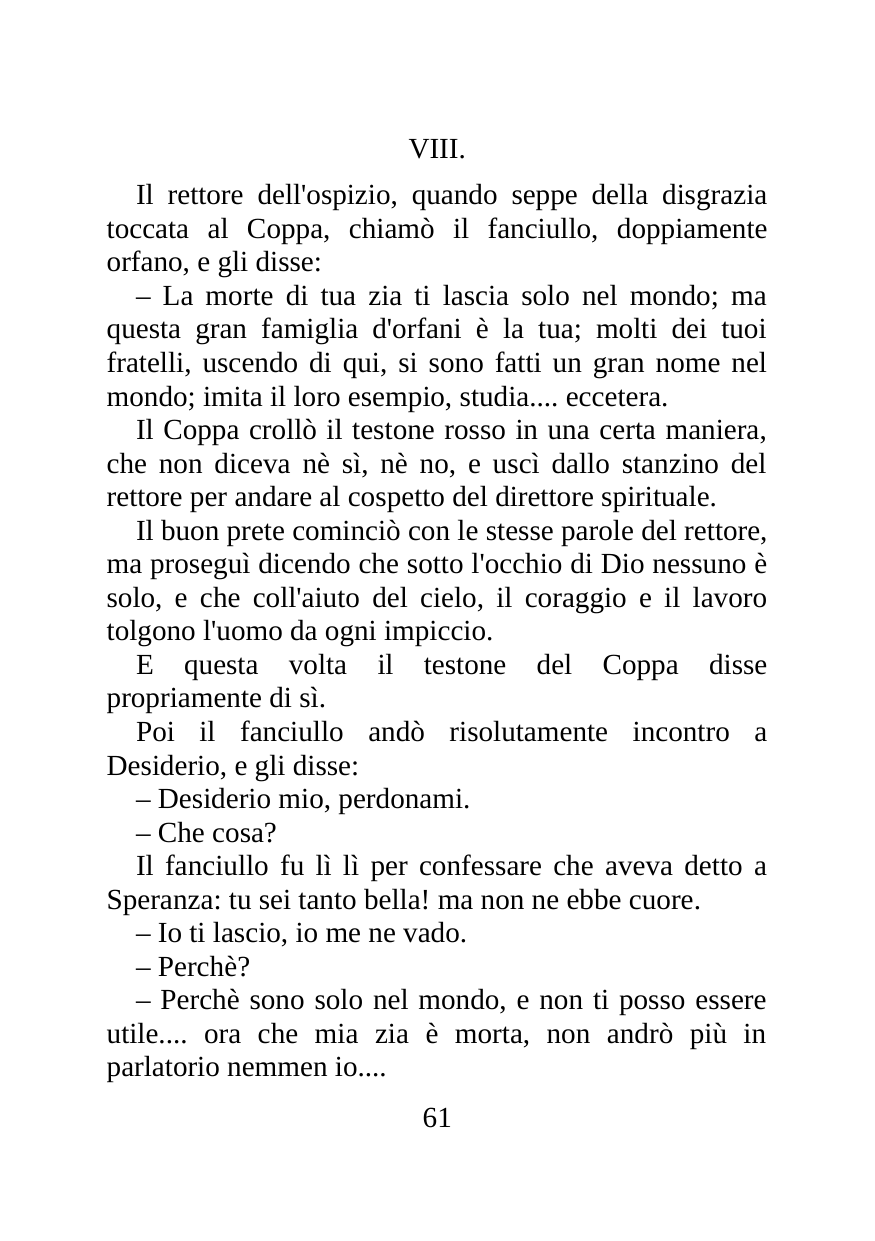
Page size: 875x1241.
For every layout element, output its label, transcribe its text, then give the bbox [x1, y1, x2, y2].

text ‒ Che cosa? [106, 815, 768, 848]
text ‒ Desiderio mio, perdonami. [106, 781, 768, 815]
text Il Coppa crollò il testone rosso in una certa maniera, che non diceva nè sì, nè no, e uscì dallo stanzino del rettore per andare al cospetto del direttore spirituale. [106, 412, 768, 513]
text E questa volta il testone del Coppa disse propriamente di sì. [106, 647, 768, 714]
text ‒ Perchè sono solo nel mondo, e non ti posso essere utile.... ora che mia zia è morta, non andrò più in parlatorio nemmen io.... [106, 982, 768, 1083]
text ‒ La morte di tua zia ti lascia solo nel mondo; ma questa gran famiglia d'orfani è la tua; molti dei tuoi fratelli, uscendo di qui, si sono fatti un gran nome nel mondo; imita il loro esempio, studia.... eccetera. [106, 278, 768, 412]
text ‒ Io ti lascio, io me ne vado. [106, 915, 768, 949]
text Il buon prete cominciò con le stesse parole del rettore, ma proseguì dicendo che sotto l'occhio di Dio nessuno è solo, e che coll'aiuto del cielo, il coraggio e il lavoro tolgono l'uomo da ogni impiccio. [106, 513, 768, 647]
text ‒ Perchè? [106, 949, 768, 982]
text Il rettore dell'ospizio, quando seppe della disgrazia toccata al Coppa, chiamò il fanciullo, doppiamente orfano, e gli disse: [106, 177, 768, 278]
text Il fanciullo fu lì lì per confessare che aveva detto a Speranza: tu sei tanto bella! ma non ne ebbe cuore. [106, 848, 768, 915]
subtitle VIII. [106, 131, 768, 165]
text Poi il fanciullo andò risolutamente incontro a Desiderio, e gli disse: [106, 714, 768, 781]
